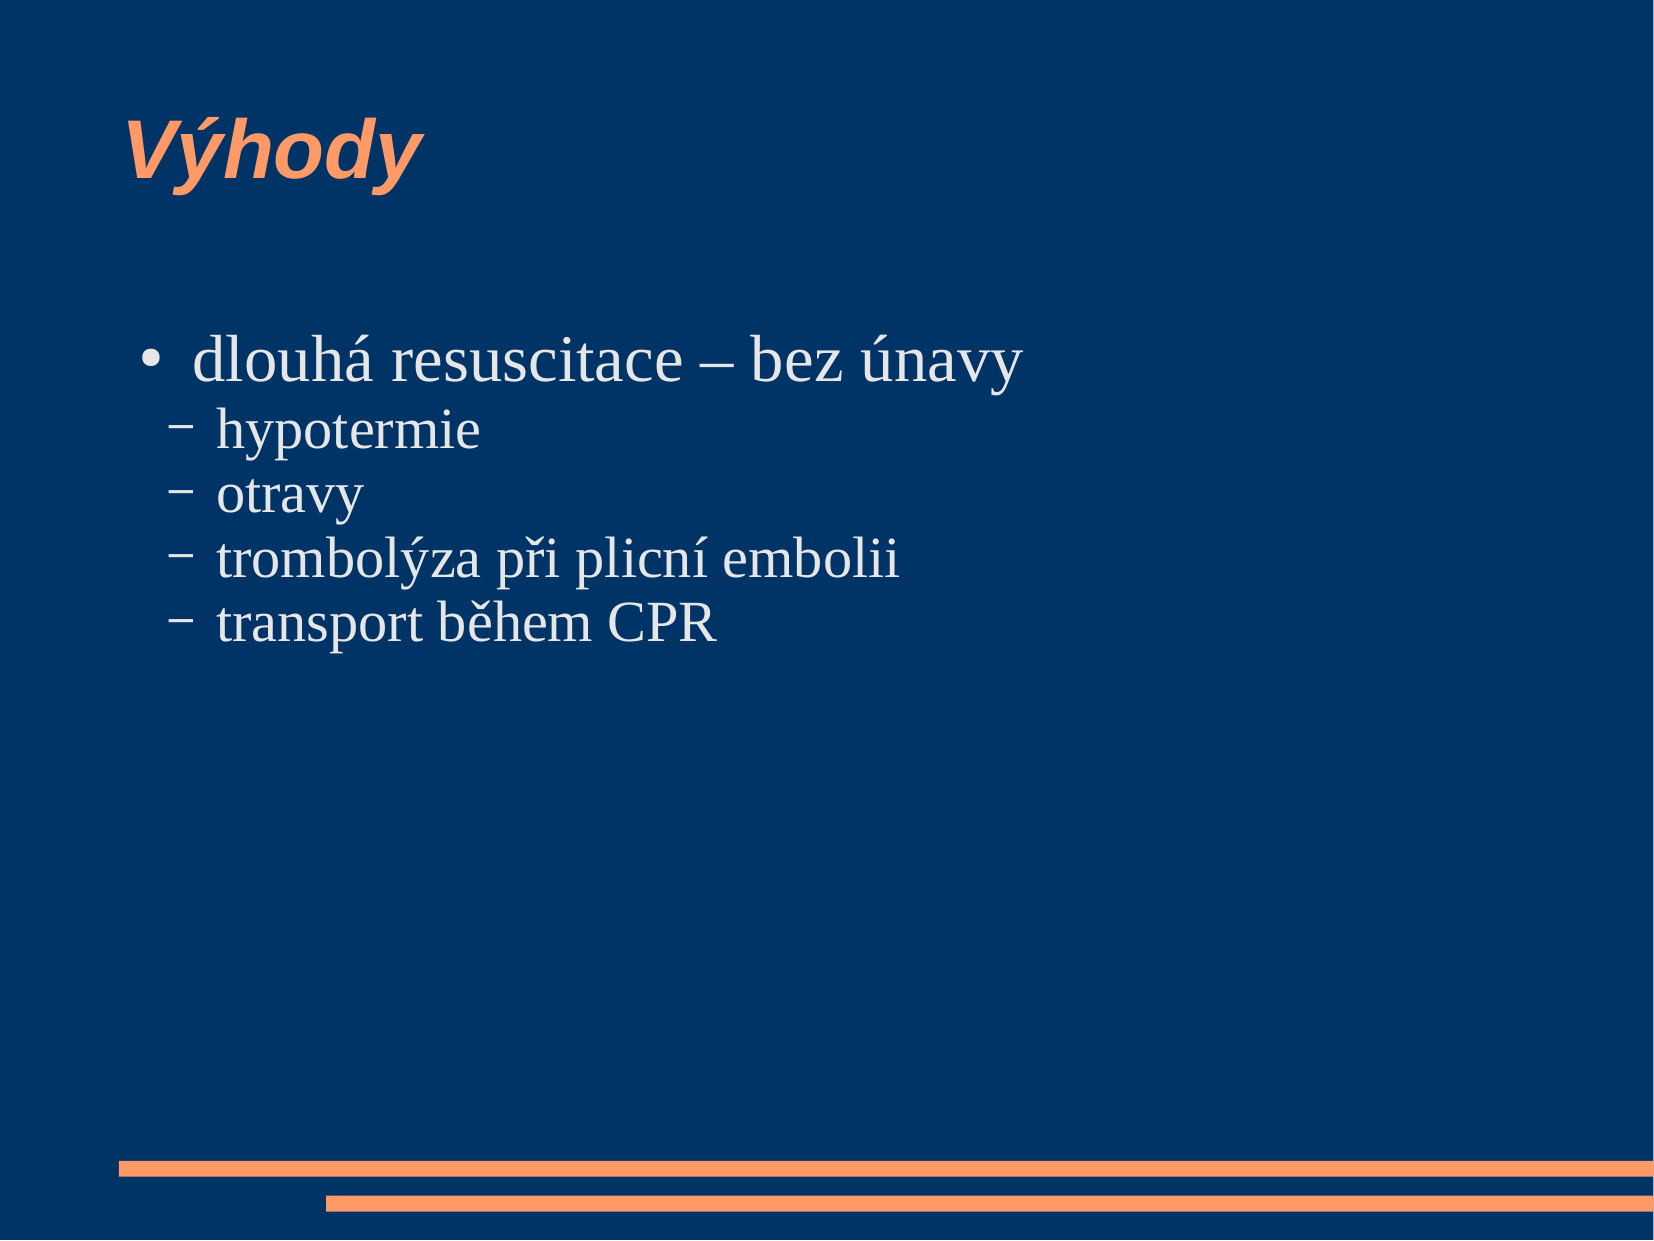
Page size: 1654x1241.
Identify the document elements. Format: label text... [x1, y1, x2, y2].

title Výhody [121, 46, 1534, 254]
list dlouhá resuscitace – bez únavy hypotermie otravy trombolýza při plicní embolii transport během CPR [121, 322, 1561, 1132]
